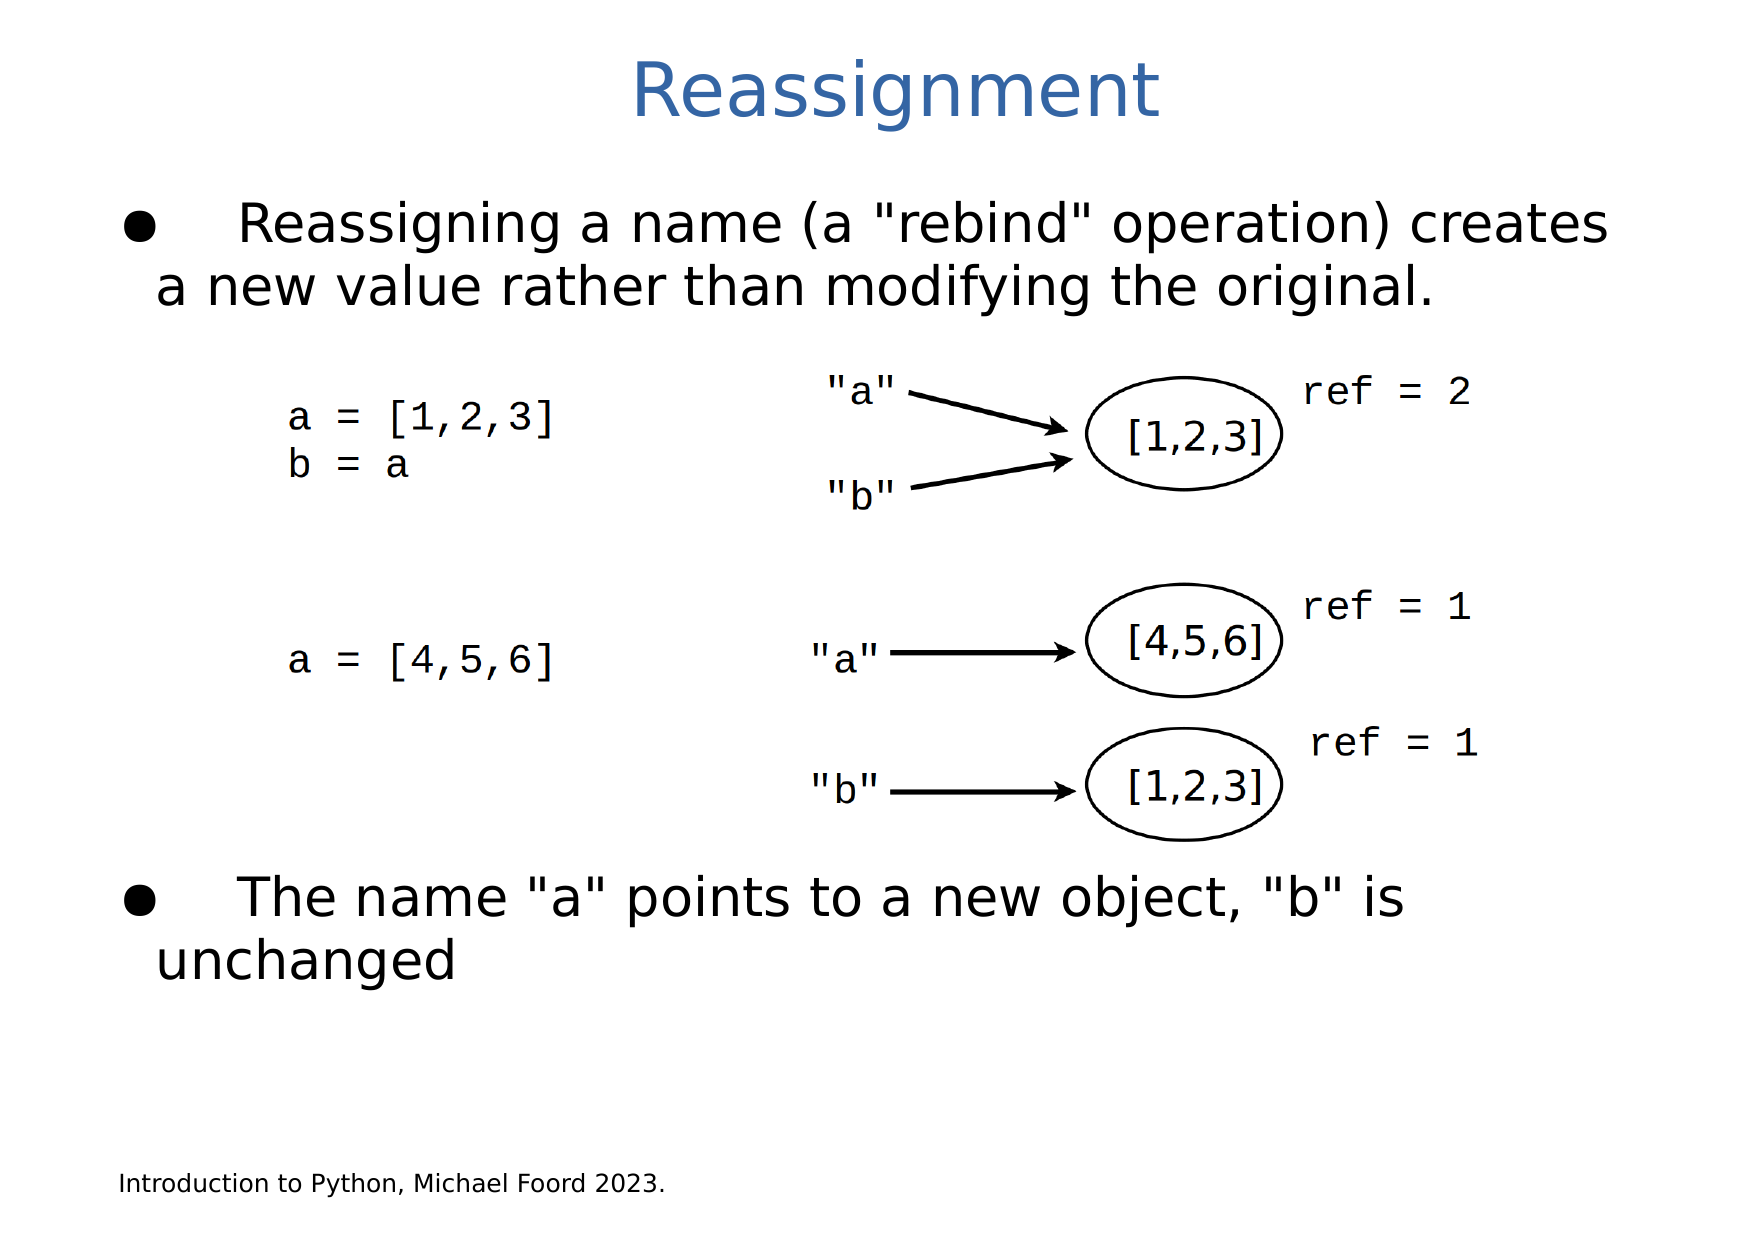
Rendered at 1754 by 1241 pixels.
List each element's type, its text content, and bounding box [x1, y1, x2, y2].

list Reassigning a name (a "rebind" operation) creates a new value rather than modifying the original. [118, 192, 1636, 318]
picture [267, 362, 1488, 850]
subtitle Reassignment [118, 47, 1636, 134]
list The name "a" points to a new object, "b" is unchanged [118, 866, 1636, 992]
